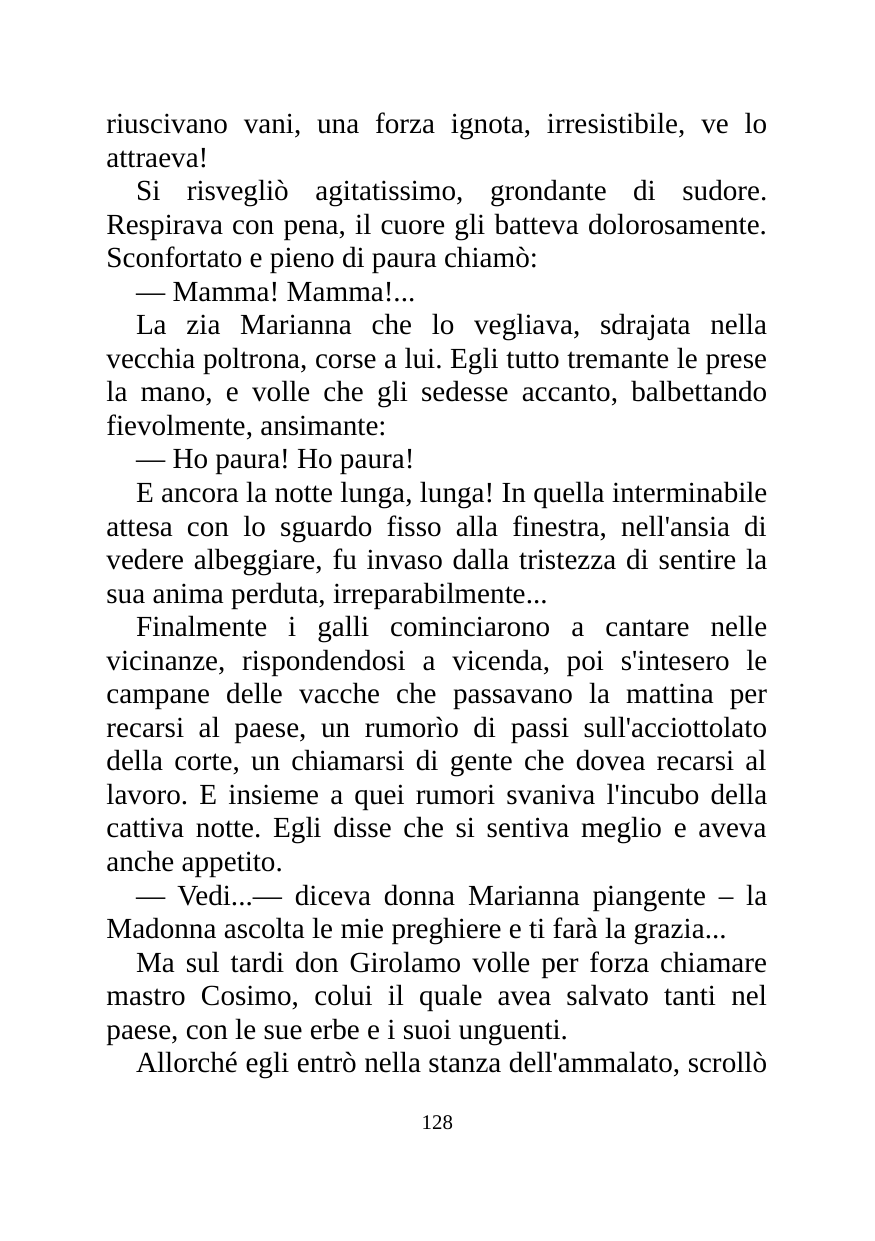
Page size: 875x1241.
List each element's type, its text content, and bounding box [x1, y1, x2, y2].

text — Ho paura! Ho paura! [106, 442, 768, 475]
text E ancora la notte lunga, lunga! In quella interminabile attesa con lo sguardo fisso alla finestra, nell'ansia di vedere albeggiare, fu invaso dalla tristezza di sentire la sua anima perduta, irreparabilmente... [106, 475, 768, 609]
text Finalmente i galli cominciarono a cantare nelle vicinanze, rispondendosi a vicenda, poi s'intesero le campane delle vacche che passavano la mattina per recarsi al paese, un rumorìo di passi sull'acciottolato della corte, un chiamarsi di gente che dovea recarsi al lavoro. E insieme a quei rumori svaniva l'incubo della cattiva notte. Egli disse che si sentiva meglio e aveva anche appetito. [106, 609, 768, 878]
text riuscivano vani, una forza ignota, irresistibile, ve lo attraeva! [106, 106, 768, 173]
text — Mamma! Mamma!... [106, 274, 768, 307]
text — Vedi...— diceva donna Marianna piangente – la Madonna ascolta le mie preghiere e ti farà la grazia... [106, 878, 768, 945]
text Ma sul tardi don Girolamo volle per forza chiamare mastro Cosimo, colui il quale avea salvato tanti nel paese, con le sue erbe e i suoi unguenti. [106, 945, 768, 1045]
text La zia Marianna che lo vegliava, sdrajata nella vecchia poltrona, corse a lui. Egli tutto tremante le prese la mano, e volle che gli sedesse accanto, balbettando fievolmente, ansimante: [106, 307, 768, 442]
text Si risvegliò agitatissimo, grondante di sudore. Respirava con pena, il cuore gli batteva dolorosamente. Sconfortato e pieno di paura chiamò: [106, 173, 768, 274]
text Allorché egli entrò nella stanza dell'ammalato, scrollò [106, 1045, 768, 1079]
